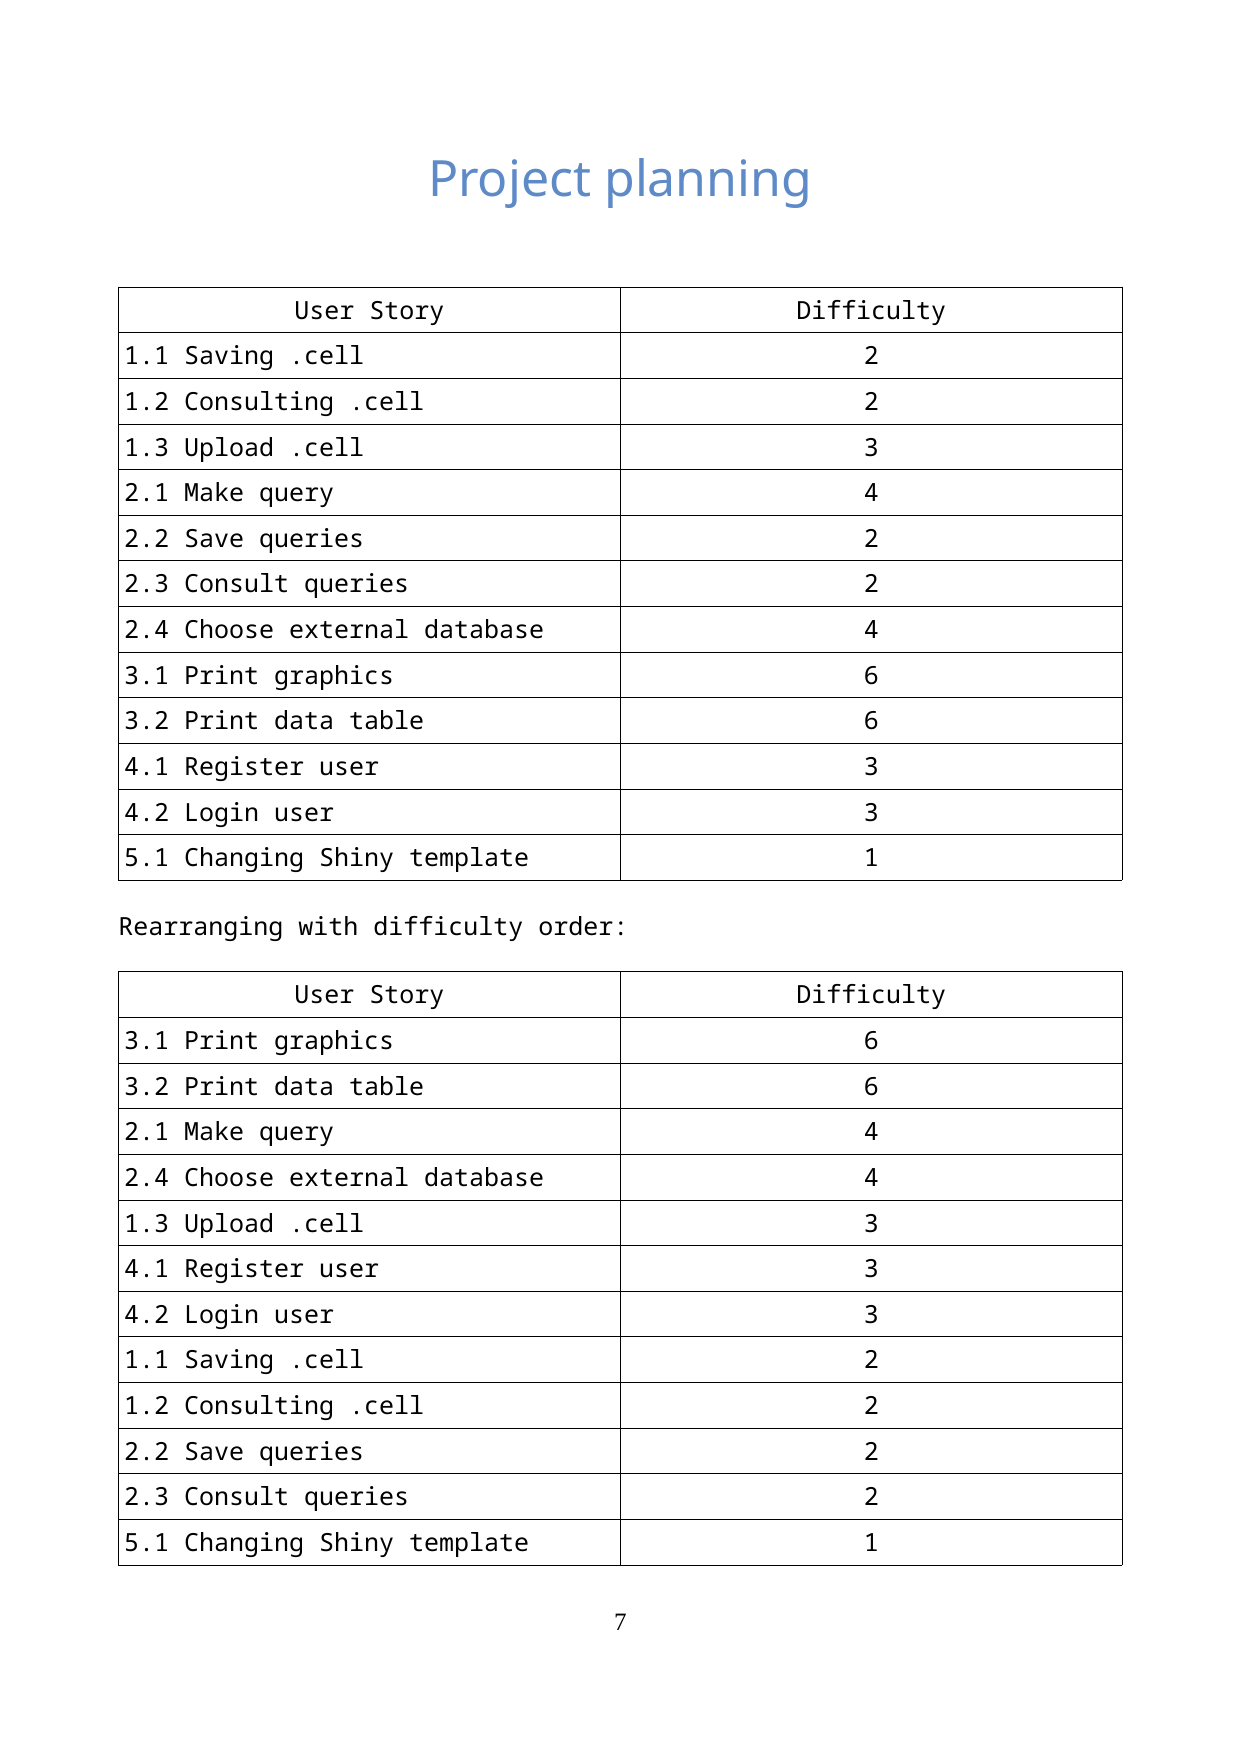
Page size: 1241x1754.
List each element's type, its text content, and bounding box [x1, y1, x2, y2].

table_cell 3 [621, 425, 1122, 469]
table_cell 3 [621, 1292, 1122, 1336]
table_cell 4 [621, 607, 1122, 652]
table_cell 3 [621, 1246, 1122, 1291]
table_cell 3.2 Print data table [119, 1064, 620, 1108]
text Rearranging with difficulty order: [118, 908, 1122, 943]
table_cell 2.2 Save queries [119, 516, 620, 560]
table_cell 6 [621, 1064, 1122, 1108]
table_cell 1 [621, 1520, 1122, 1564]
table_cell 1.2 Consulting .cell [119, 379, 620, 423]
table_cell 5.1 Changing Shiny template [119, 1520, 620, 1564]
table_cell 2.4 Choose external database [119, 1155, 620, 1199]
table_cell 4 [621, 1109, 1122, 1154]
table_cell 1.2 Consulting .cell [119, 1383, 620, 1428]
table_cell 1.3 Upload .cell [119, 425, 620, 469]
table_cell 2 [621, 379, 1122, 423]
table_header User Story [119, 288, 620, 332]
table_cell 1.3 Upload .cell [119, 1201, 620, 1245]
table_cell 2 [621, 1429, 1122, 1473]
table_cell 2.3 Consult queries [119, 1474, 620, 1519]
table_cell 3 [621, 744, 1122, 788]
table_cell 4.2 Login user [119, 1292, 620, 1336]
table_header User Story [119, 972, 620, 1017]
table_cell 1.1 Saving .cell [119, 333, 620, 378]
table_cell 3 [621, 1201, 1122, 1245]
table_cell 1 [621, 835, 1122, 880]
subtitle Project planning [118, 143, 1122, 211]
table_cell 2 [621, 1474, 1122, 1519]
table_cell 2 [621, 516, 1122, 560]
table_cell 3.2 Print data table [119, 698, 620, 743]
table_cell 1.1 Saving .cell [119, 1337, 620, 1382]
table_cell 2.3 Consult queries [119, 561, 620, 606]
table_cell 4.1 Register user [119, 1246, 620, 1291]
table_cell 4 [621, 470, 1122, 515]
table_cell 3 [621, 790, 1122, 834]
table_cell 2 [621, 561, 1122, 606]
table_header Difficulty [621, 288, 1122, 332]
table_cell 6 [621, 653, 1122, 697]
table_cell 6 [621, 1018, 1122, 1063]
table_cell 3.1 Print graphics [119, 1018, 620, 1063]
table_cell 2.1 Make query [119, 1109, 620, 1154]
table_cell 2 [621, 333, 1122, 378]
table_cell 3.1 Print graphics [119, 653, 620, 697]
table_cell 2 [621, 1337, 1122, 1382]
table_header Difficulty [621, 972, 1122, 1017]
table_cell 4.1 Register user [119, 744, 620, 788]
table_cell 4 [621, 1155, 1122, 1199]
table_cell 5.1 Changing Shiny template [119, 835, 620, 880]
table_cell 6 [621, 698, 1122, 743]
table_cell 2 [621, 1383, 1122, 1428]
table_cell 2.4 Choose external database [119, 607, 620, 652]
table_cell 4.2 Login user [119, 790, 620, 834]
table_cell 2.2 Save queries [119, 1429, 620, 1473]
table_cell 2.1 Make query [119, 470, 620, 515]
